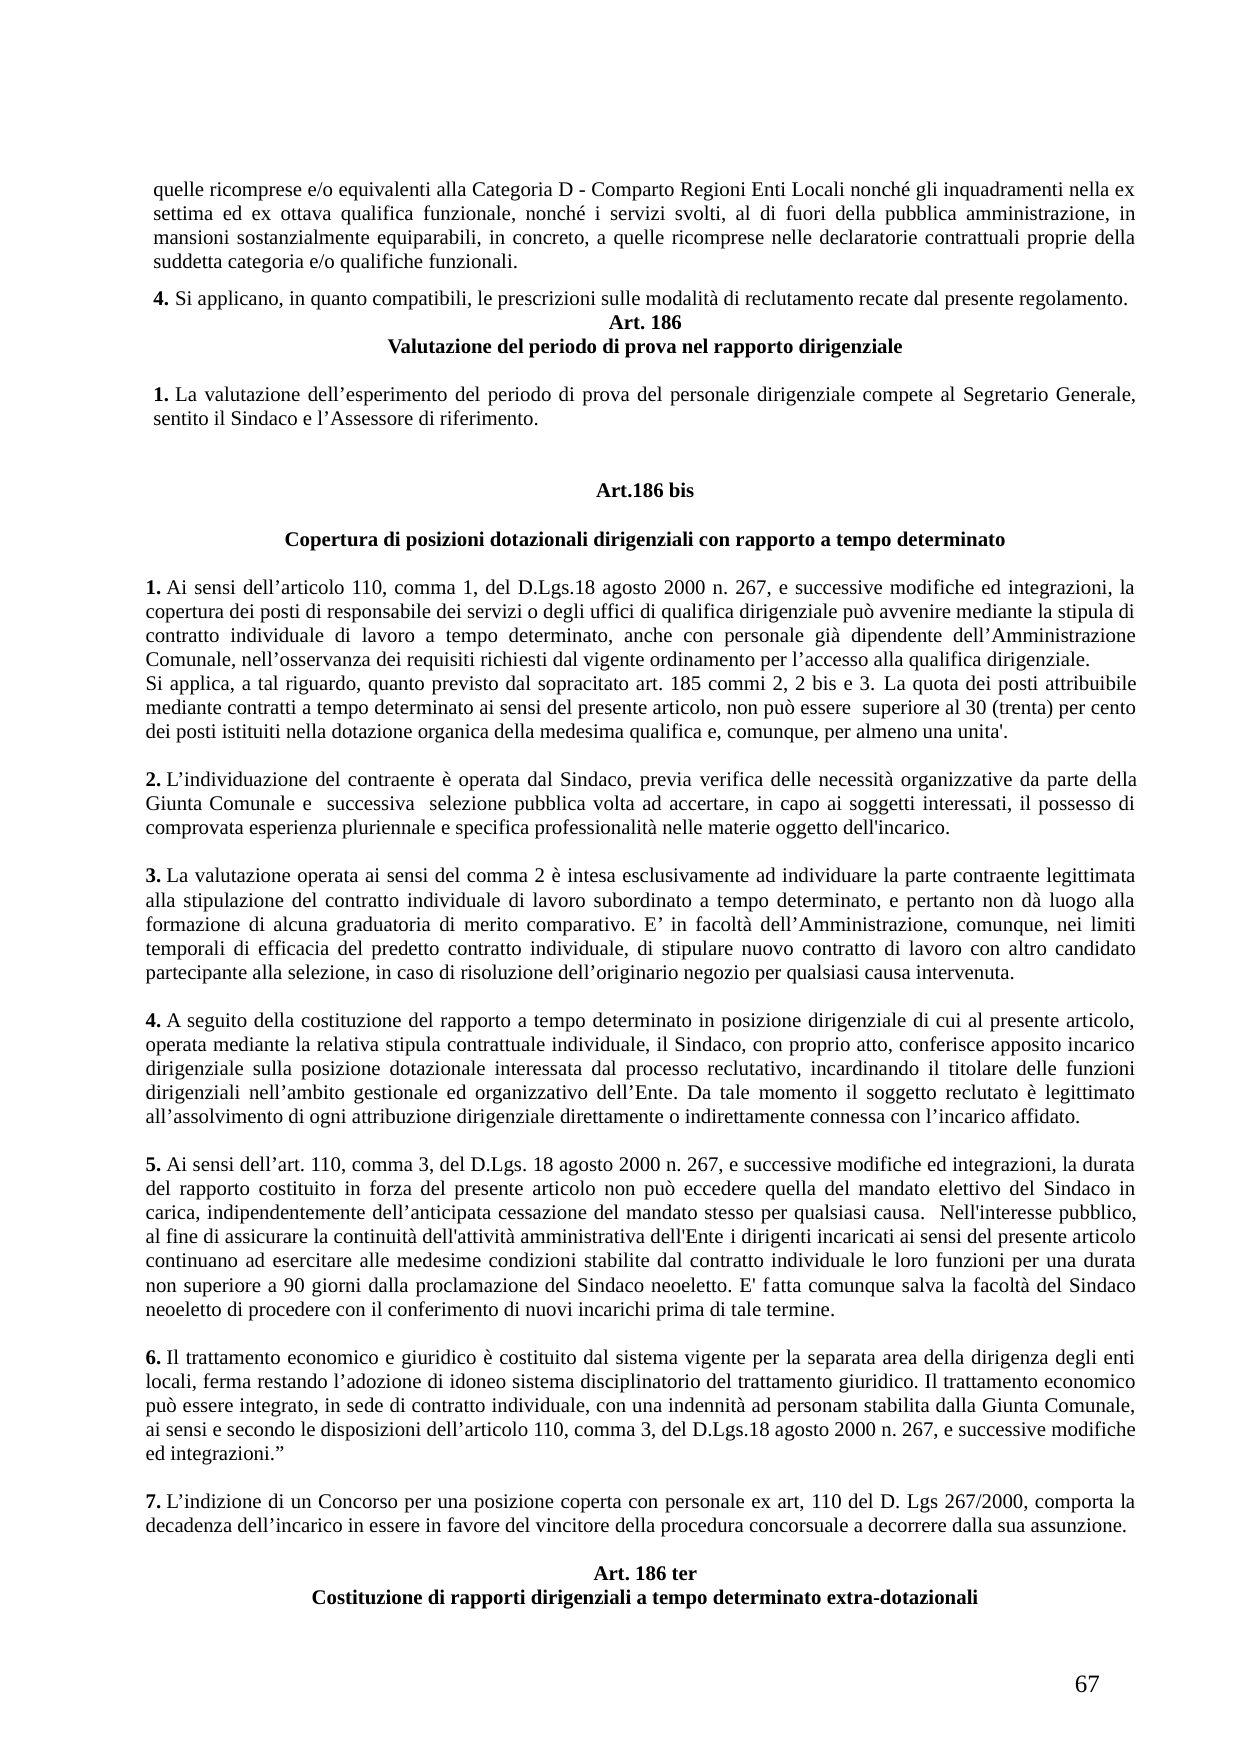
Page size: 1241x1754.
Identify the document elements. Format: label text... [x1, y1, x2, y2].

list Si applica, a tal riguardo, quanto previsto dal sopracitato art. 185 commi 2, 2 bis e 3. La quota dei posti attribuibile mediante contratti a tempo determinato ai sensi del presente articolo, non può essere superiore al 30 (trenta) per cento dei posti istituiti nella dotazione organica della medesima qualifica e, comunque, per almeno una unita'. [145, 671, 1137, 743]
text Art.186 bis [153, 478, 1137, 502]
text Art. 186 [153, 310, 1137, 334]
text Costituzione di rapporti dirigenziali a tempo determinato extra-dotazionali [153, 1585, 1137, 1609]
list Il trattamento economico e giuridico è costituito dal sistema vigente per la separata area della dirigenza degli enti locali, ferma restando l’adozione di idoneo sistema disciplinatorio del trattamento giuridico. Il trattamento economico può essere integrato, in sede di contratto individuale, con una indennità ad personam stabilita dalla Giunta Comunale, ai sensi e secondo le disposizioni dell’articolo 110, comma 3, del D.Lgs.18 agosto 2000 n. 267, e successive modifiche ed integrazioni.” [145, 1345, 1137, 1465]
list Si applicano, in quanto compatibili, le prescrizioni sulle modalità di reclutamento recate dal presente regolamento. [153, 286, 1137, 310]
text Copertura di posizioni dotazionali dirigenziali con rapporto a tempo determinato [153, 527, 1137, 551]
list L’indizione di un Concorso per una posizione coperta con personale ex art, 110 del D. Lgs 267/2000, comporta la decadenza dell’incarico in essere in favore del vincitore della procedura concorsuale a decorrere dalla sua assunzione. [145, 1489, 1137, 1537]
list La valutazione dell’esperimento del periodo di prova del personale dirigenziale compete al Segretario Generale, sentito il Sindaco e l’Assessore di riferimento. [153, 382, 1137, 430]
list A seguito della costituzione del rapporto a tempo determinato in posizione dirigenziale di cui al presente articolo, operata mediante la relativa stipula contrattuale individuale, il Sindaco, con proprio atto, conferisce apposito incarico dirigenziale sulla posizione dotazionale interessata dal processo reclutativo, incardinando il titolare delle funzioni dirigenziali nell’ambito gestionale ed organizzativo dell’Ente. Da tale momento il soggetto reclutato è legittimato all’assolvimento di ogni attribuzione dirigenziale direttamente o indirettamente connessa con l’incarico affidato. [145, 1008, 1137, 1128]
list Ai sensi dell’art. 110, comma 3, del D.Lgs. 18 agosto 2000 n. 267, e successive modifiche ed integrazioni, la durata del rapporto costituito in forza del presente articolo non può eccedere quella del mandato elettivo del Sindaco in carica, indipendentemente dell’anticipata cessazione del mandato stesso per qualsiasi causa. Nell'interesse pubblico, al fine di assicurare la continuità dell'attività amministrativa dell'Ente i dirigenti incaricati ai sensi del presente articolo continuano ad esercitare alle medesime condizioni stabilite dal contratto individuale le loro funzioni per una durata non superiore a 90 giorni dalla proclamazione del Sindaco neoeletto. E' fatta comunque salva la facoltà del Sindaco neoeletto di procedere con il conferimento di nuovi incarichi prima di tale termine. [145, 1152, 1137, 1321]
text Valutazione del periodo di prova nel rapporto dirigenziale [153, 334, 1137, 358]
list La valutazione operata ai sensi del comma 2 è intesa esclusivamente ad individuare la parte contraente legittimata alla stipulazione del contratto individuale di lavoro subordinato a tempo determinato, e pertanto non dà luogo alla formazione di alcuna graduatoria di merito comparativo. E’ in facoltà dell’Amministrazione, comunque, nei limiti temporali di efficacia del predetto contratto individuale, di stipulare nuovo contratto di lavoro con altro candidato partecipante alla selezione, in caso di risoluzione dell’originario negozio per qualsiasi causa intervenuta. [145, 863, 1137, 984]
list Ai sensi dell’articolo 110, comma 1, del D.Lgs.18 agosto 2000 n. 267, e successive modifiche ed integrazioni, la copertura dei posti di responsabile dei servizi o degli uffici di qualifica dirigenziale può avvenire mediante la stipula di contratto individuale di lavoro a tempo determinato, anche con personale già dipendente dell’Amministrazione Comunale, nell’osservanza dei requisiti richiesti dal vigente ordinamento per l’accesso alla qualifica dirigenziale. [145, 575, 1137, 671]
list quelle ricomprese e/o equivalenti alla Categoria D - Comparto Regioni Enti Locali nonché gli inquadramenti nella ex settima ed ex ottava qualifica funzionale, nonché i servizi svolti, al di fuori della pubblica amministrazione, in mansioni sostanzialmente equiparabili, in concreto, a quelle ricomprese nelle declaratorie contrattuali proprie della suddetta categoria e/o qualifiche funzionali. [153, 177, 1137, 273]
list L’individuazione del contraente è operata dal Sindaco, previa verifica delle necessità organizzative da parte della Giunta Comunale e successiva selezione pubblica volta ad accertare, in capo ai soggetti interessati, il possesso di comprovata esperienza pluriennale e specifica professionalità nelle materie oggetto dell'incarico. [145, 767, 1137, 839]
text Art. 186 ter [153, 1561, 1137, 1585]
